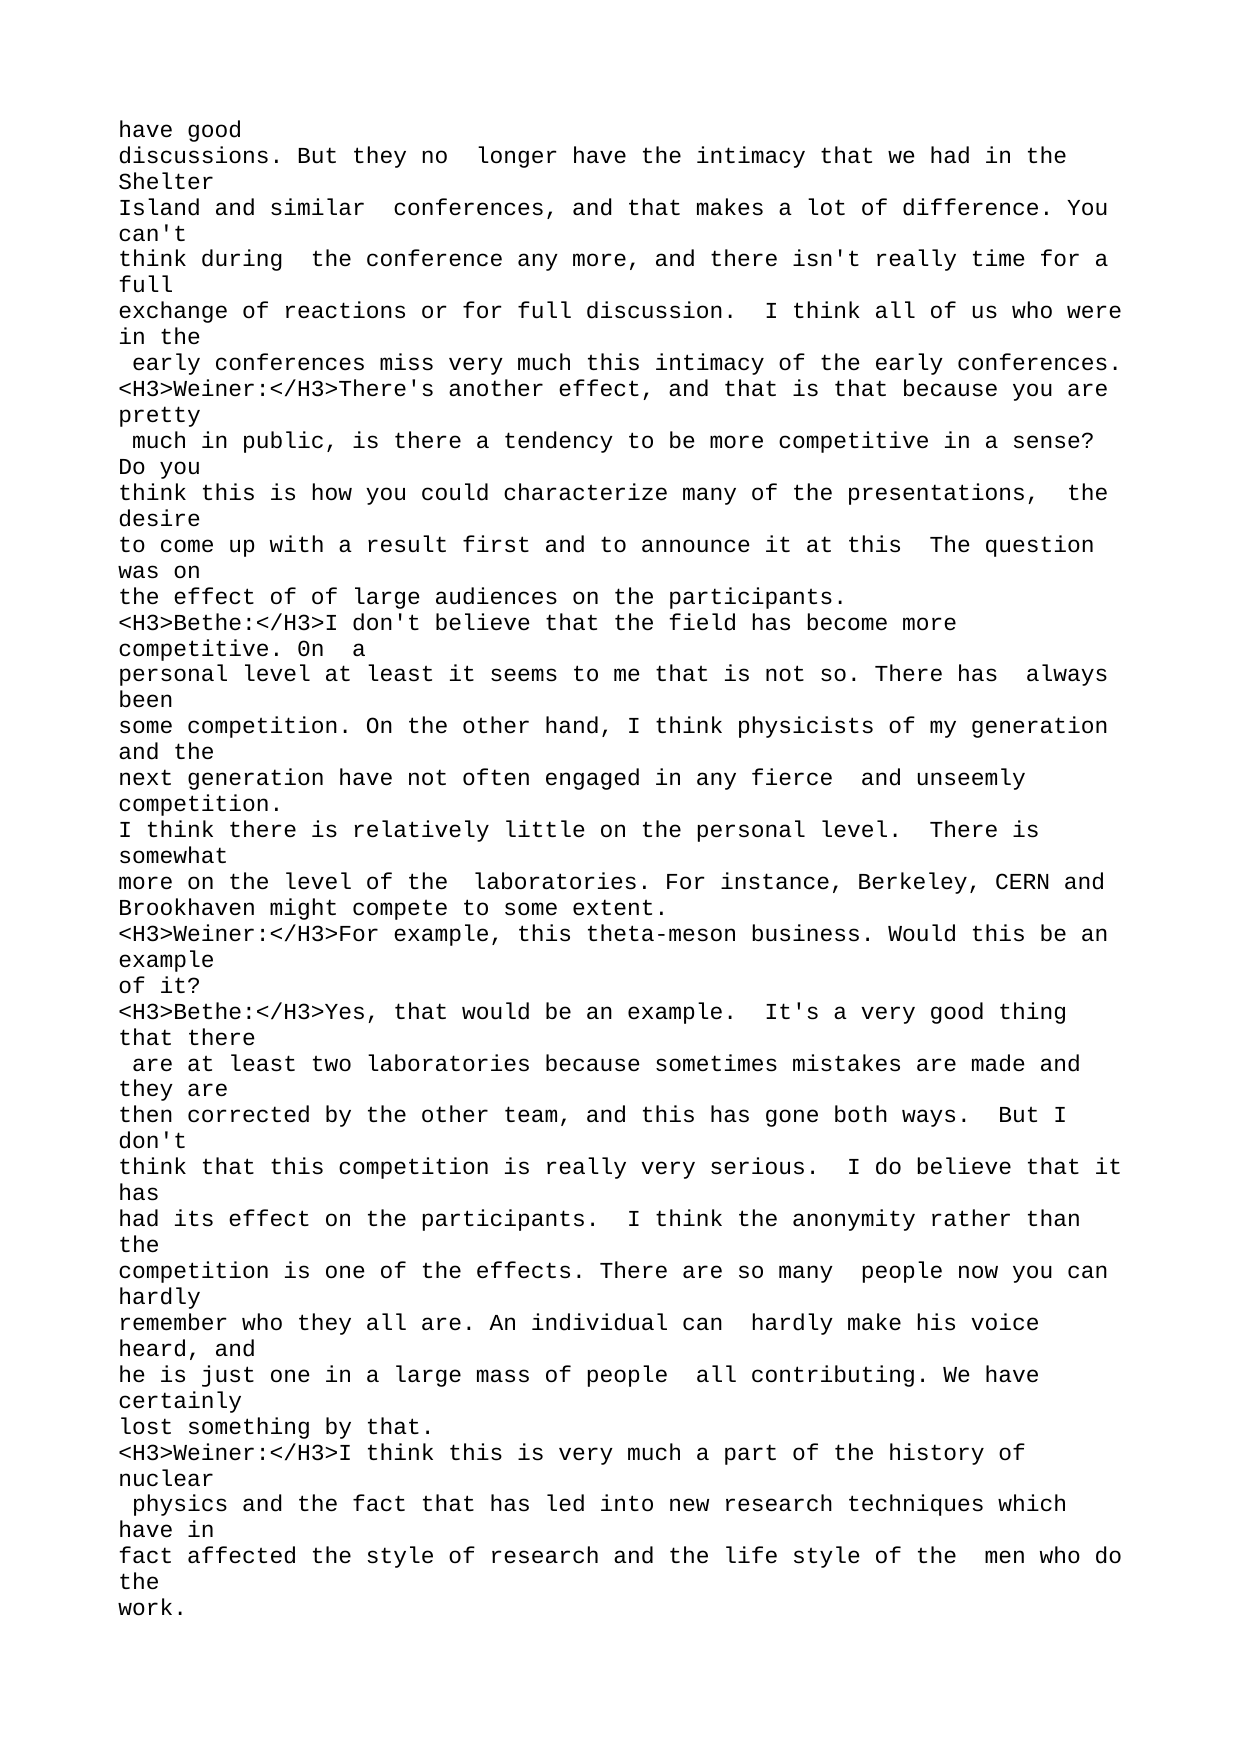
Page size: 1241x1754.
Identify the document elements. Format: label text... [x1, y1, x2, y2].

text had its effect on the participants. I think the anonymity rather than the [118, 1207, 1122, 1259]
text personal level at least it seems to me that is not so. There has always been [118, 663, 1122, 715]
text <H3>Bethe:</H3>I don't believe that the field has become more competitive. 0n a [118, 611, 1122, 663]
text competition is one of the effects. There are so many people now you can hardly [118, 1259, 1122, 1311]
text <H3>Weiner:</H3>There's another effect, and that is that because you are pretty [118, 377, 1122, 429]
text more on the level of the laboratories. For instance, Berkeley, CERN and [118, 870, 1122, 896]
text think this is how you could characterize many of the presentations, the desire [118, 481, 1122, 533]
text fact affected the style of research and the life style of the men who do the [118, 1545, 1122, 1597]
text <H3>Weiner:</H3>I think this is very much a part of the history of nuclear [118, 1441, 1122, 1493]
text of it? [118, 974, 1122, 1000]
text next generation have not often engaged in any fierce and unseemly competition. [118, 767, 1122, 818]
text to come up with a result first and to announce it at this The question was on [118, 533, 1122, 585]
text Island and similar conferences, and that makes a lot of difference. You can't [118, 196, 1122, 248]
text the effect of of large audiences on the participants. [118, 585, 1122, 611]
text Brookhaven might compete to some extent. [118, 896, 1122, 922]
text think that this competition is really very serious. I do believe that it has [118, 1156, 1122, 1207]
text think during the conference any more, and there isn't really time for a full [118, 248, 1122, 300]
text physics and the fact that has led into new research techniques which have in [118, 1493, 1122, 1545]
text <H3>Weiner:</H3>For example, this theta-meson business. Would this be an example [118, 922, 1122, 974]
text early conferences miss very much this intimacy of the early conferences. [118, 352, 1122, 377]
text are at least two laboratories because sometimes mistakes are made and they are [118, 1052, 1122, 1104]
text he is just one in a large mass of people all contributing. We have certainly [118, 1363, 1122, 1415]
text then corrected by the other team, and this has gone both ways. But I don't [118, 1104, 1122, 1156]
text work. [118, 1597, 1122, 1622]
text much in public, is there a tendency to be more competitive in a sense? Do you [118, 429, 1122, 481]
text some competition. On the other hand, I think physicists of my generation and the [118, 715, 1122, 767]
text <H3>Bethe:</H3>Yes, that would be an example. It's a very good thing that there [118, 1000, 1122, 1052]
text discussions. But they no longer have the intimacy that we had in the Shelter [118, 144, 1122, 196]
text lost something by that. [118, 1415, 1122, 1441]
text exchange of reactions or for full discussion. I think all of us who were in the [118, 300, 1122, 352]
text have good [118, 118, 1122, 144]
text I think there is relatively little on the personal level. There is somewhat [118, 818, 1122, 870]
text remember who they all are. An individual can hardly make his voice heard, and [118, 1311, 1122, 1363]
